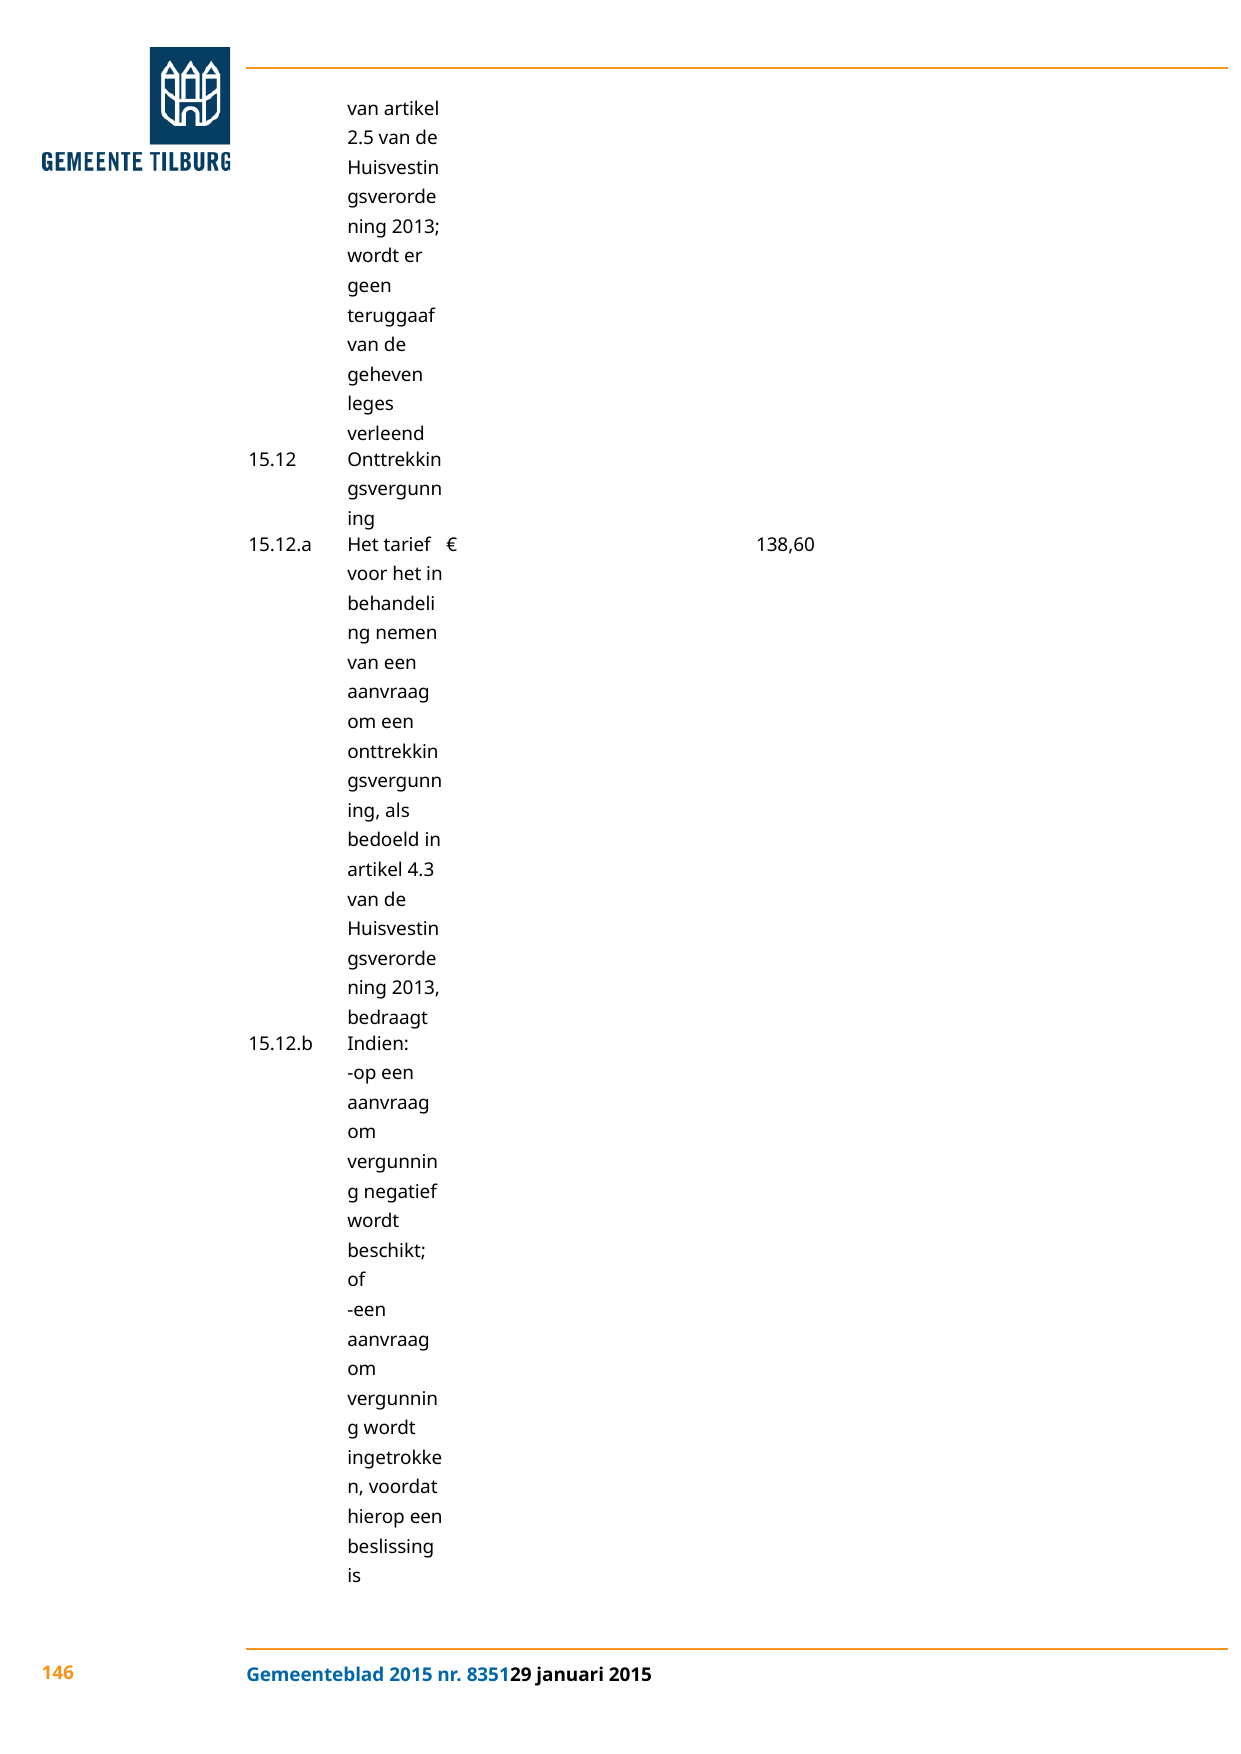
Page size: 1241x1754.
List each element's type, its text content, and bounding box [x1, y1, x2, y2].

table_cell [446, 446, 756, 531]
table_cell van artikel 2.5 van de Huisvestingsverordening 2013; wordt er geen teruggaaf van de geheven leges verleend [347, 95, 446, 446]
table_cell [446, 95, 756, 446]
table_cell Het tarief voor het in behandeling nemen van een aanvraag om een onttrekkingsvergunning, als bedoeld in artikel 4.3 van de Huisvestingsverordening 2013, bedraagt [347, 531, 446, 1030]
picture [41, 47, 231, 172]
table_cell [248, 95, 347, 446]
table_cell 15.12.a [248, 531, 347, 1030]
table_cell € [446, 531, 756, 1030]
table_cell [756, 95, 855, 446]
table_cell Indien: -op een aanvraag om vergunning negatief wordt beschikt; of -een aanvraag om vergunning wordt ingetrokken, voordat hierop een beslissing is [347, 1030, 446, 1588]
table_cell [446, 1030, 756, 1588]
table_cell 15.12 [248, 446, 347, 531]
table_cell 15.12.b [248, 1030, 347, 1588]
table_cell [756, 446, 855, 531]
table_cell 138,60 [756, 531, 855, 1030]
table_cell Onttrekkingsvergunning [347, 446, 446, 531]
table_cell [756, 1030, 855, 1588]
